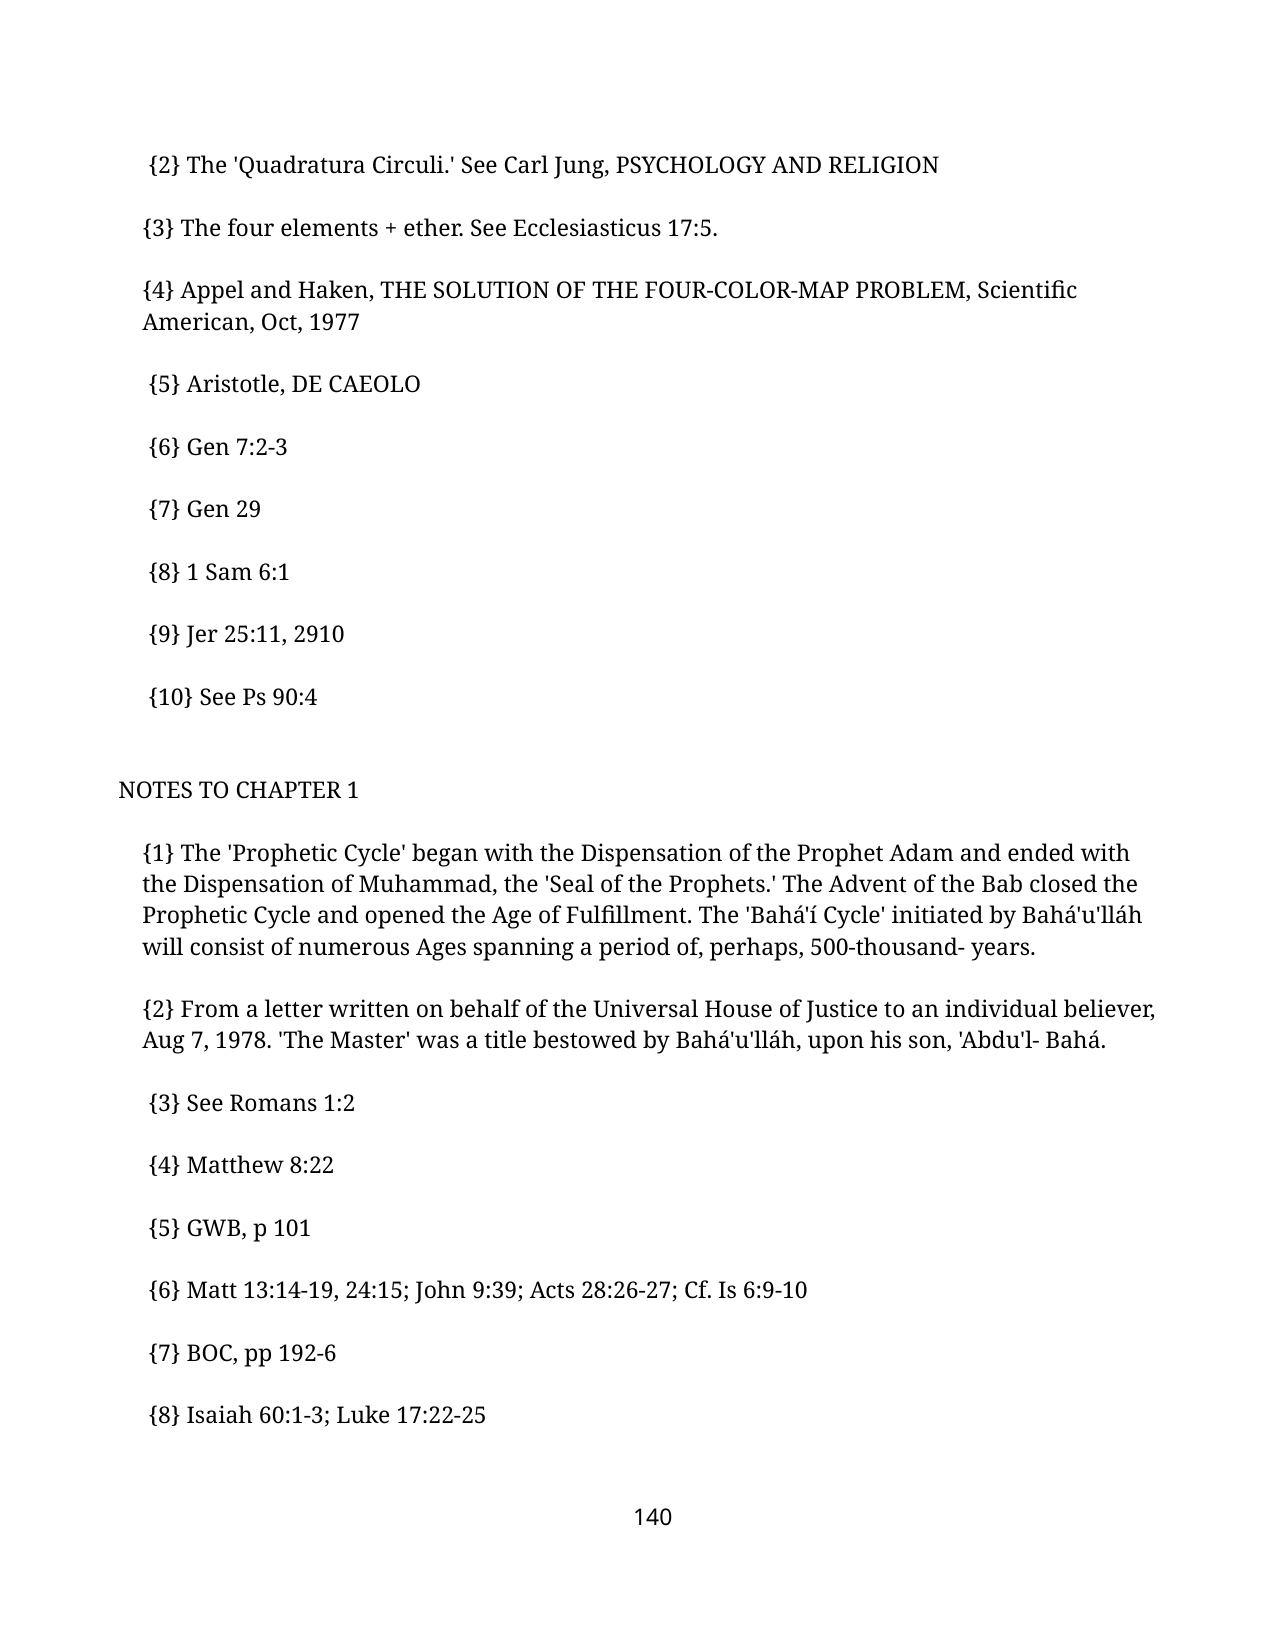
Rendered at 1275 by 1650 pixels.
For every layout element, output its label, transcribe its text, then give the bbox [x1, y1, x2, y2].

list {4} Appel and Haken, THE SOLUTION OF THE FOUR-COLOR-MAP PROBLEM, Scientific American, Oct, 1977 [142, 274, 1157, 337]
list {3} The four elements + ether. See Ecclesiasticus 17:5. [142, 212, 1157, 243]
text {10} See Ps 90:4 [118, 681, 1157, 712]
text {5} Aristotle, DE CAEOLO [118, 368, 1157, 399]
text {8} 1 Sam 6:1 [118, 556, 1157, 587]
text {5} GWB, p 101 [118, 1212, 1157, 1243]
text {2} The 'Quadratura Circuli.' See Carl Jung, PSYCHOLOGY AND RELIGION [118, 149, 1157, 181]
text {6} Gen 7:2-3 [118, 431, 1157, 462]
list {2} From a letter written on behalf of the Universal House of Justice to an individual believer, Aug 7, 1978. 'The Master' was a title bestowed by Bahá'u'lláh, upon his son, 'Abdu'l- Bahá. [142, 993, 1157, 1056]
text {8} Isaiah 60:1-3; Luke 17:22-25 [118, 1399, 1157, 1431]
list {1} The 'Prophetic Cycle' began with the Dispensation of the Prophet Adam and ended with the Dispensation of Muhammad, the 'Seal of the Prophets.' The Advent of the Bab closed the Prophetic Cycle and opened the Age of Fulfillment. The 'Bahá'í Cycle' initiated by Bahá'u'lláh will consist of numerous Ages spanning a period of, perhaps, 500-thousand- years. [142, 837, 1157, 962]
text {6} Matt 13:14-19, 24:15; John 9:39; Acts 28:26-27; Cf. Is 6:9-10 [118, 1274, 1157, 1306]
text {7} BOC, pp 192-6 [118, 1337, 1157, 1368]
text {9} Jer 25:11, 2910 [118, 618, 1157, 649]
text {3} See Romans 1:2 [118, 1087, 1157, 1118]
text {4} Matthew 8:22 [118, 1149, 1157, 1181]
text {7} Gen 29 [118, 493, 1157, 524]
text NOTES TO CHAPTER 1 [118, 774, 1157, 806]
